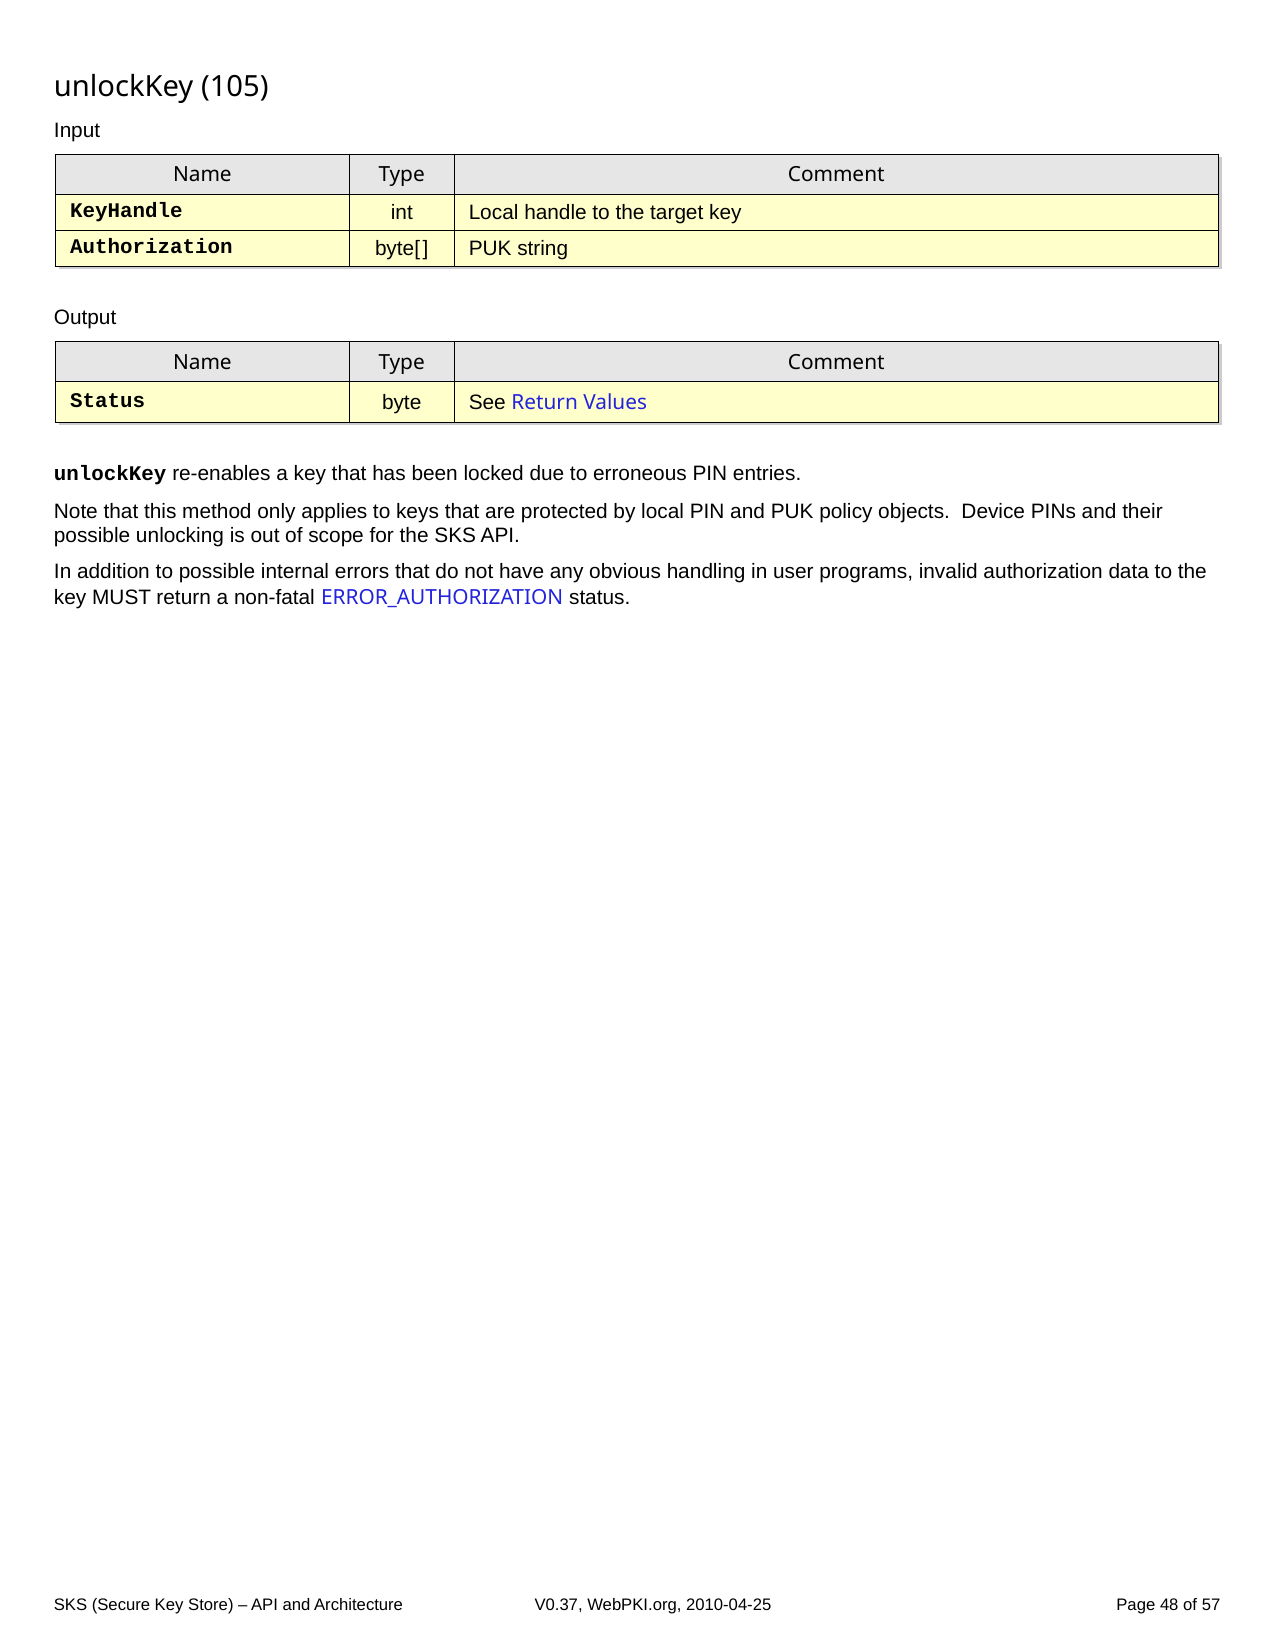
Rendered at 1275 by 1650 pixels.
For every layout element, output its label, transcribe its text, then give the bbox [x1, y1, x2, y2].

table_header Name [56, 342, 349, 381]
table_cell Authorization [56, 231, 349, 266]
table_header Type [350, 342, 454, 381]
table_header Comment [455, 155, 1218, 194]
table_header Comment [455, 342, 1218, 381]
table_cell See Return Values [455, 382, 1218, 422]
table_header Name [56, 155, 349, 194]
table_cell byte⁮[ ] [350, 231, 454, 266]
table_cell PUK string [455, 231, 1218, 266]
table_cell int [350, 195, 454, 230]
subtitle unlockKey (105) [54, 66, 1221, 105]
table_cell Local handle to the target key [455, 195, 1218, 230]
text In addition to possible internal errors that do not have any obvious handling in user programs, invalid authorization data to the key MUST return a non-fatal ERROR_AUTHORIZATION status. [54, 558, 1221, 611]
table_cell KeyHandle [56, 195, 349, 230]
text Note that this method only applies to keys that are protected by local PIN and PUK policy objects. Device PINs and their possible unlocking is out of scope for the SKS API. [54, 499, 1221, 547]
table_cell Status [56, 382, 349, 422]
text Output [54, 305, 1221, 329]
table_cell byte [350, 382, 454, 422]
text Input [54, 118, 1221, 142]
text unlockKey re-enables a key that has been locked due to erroneous PIN entries. [54, 461, 1221, 487]
table_header Type [350, 155, 454, 194]
